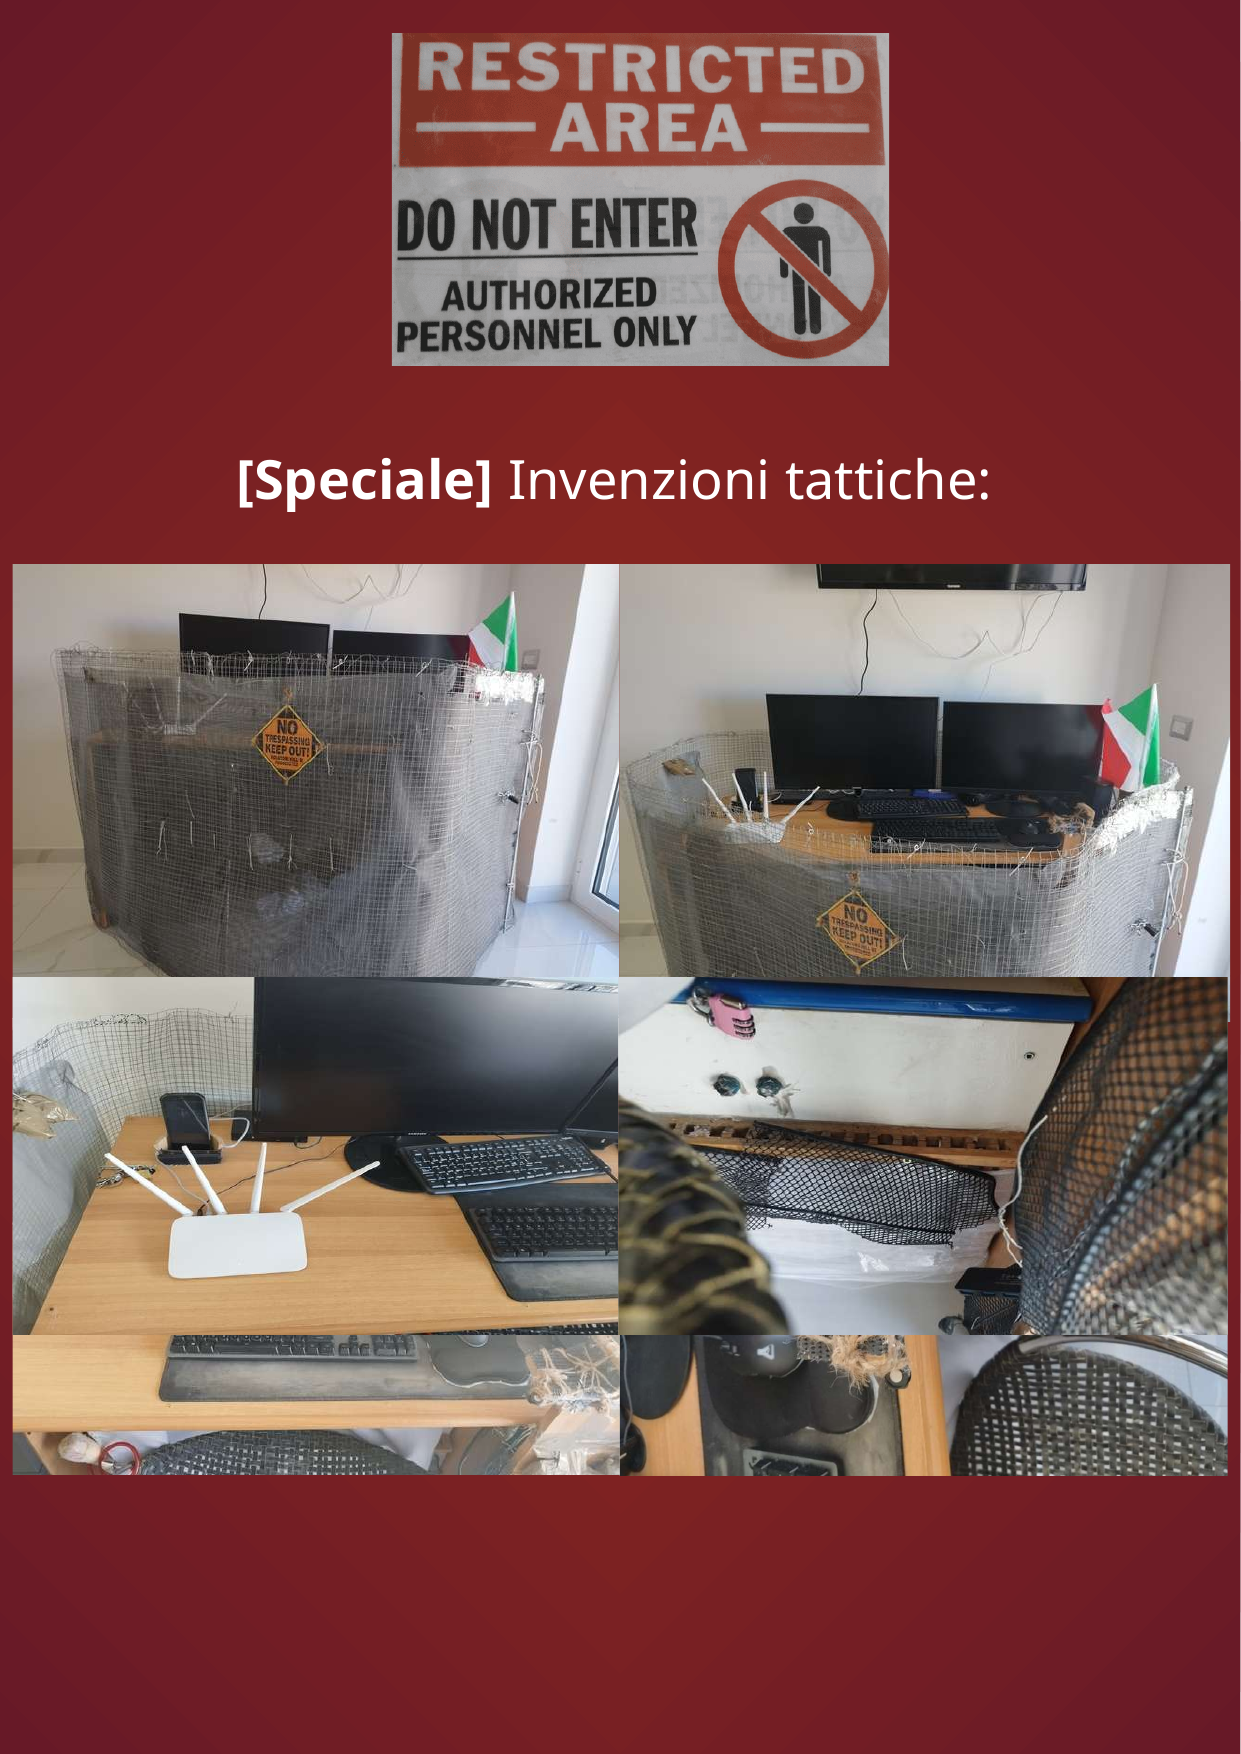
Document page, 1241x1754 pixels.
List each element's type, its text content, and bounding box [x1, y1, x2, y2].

text [Speciale] Invenzioni tattiche: [12, 442, 1217, 515]
picture [391, 33, 890, 366]
picture [12, 564, 1231, 1476]
